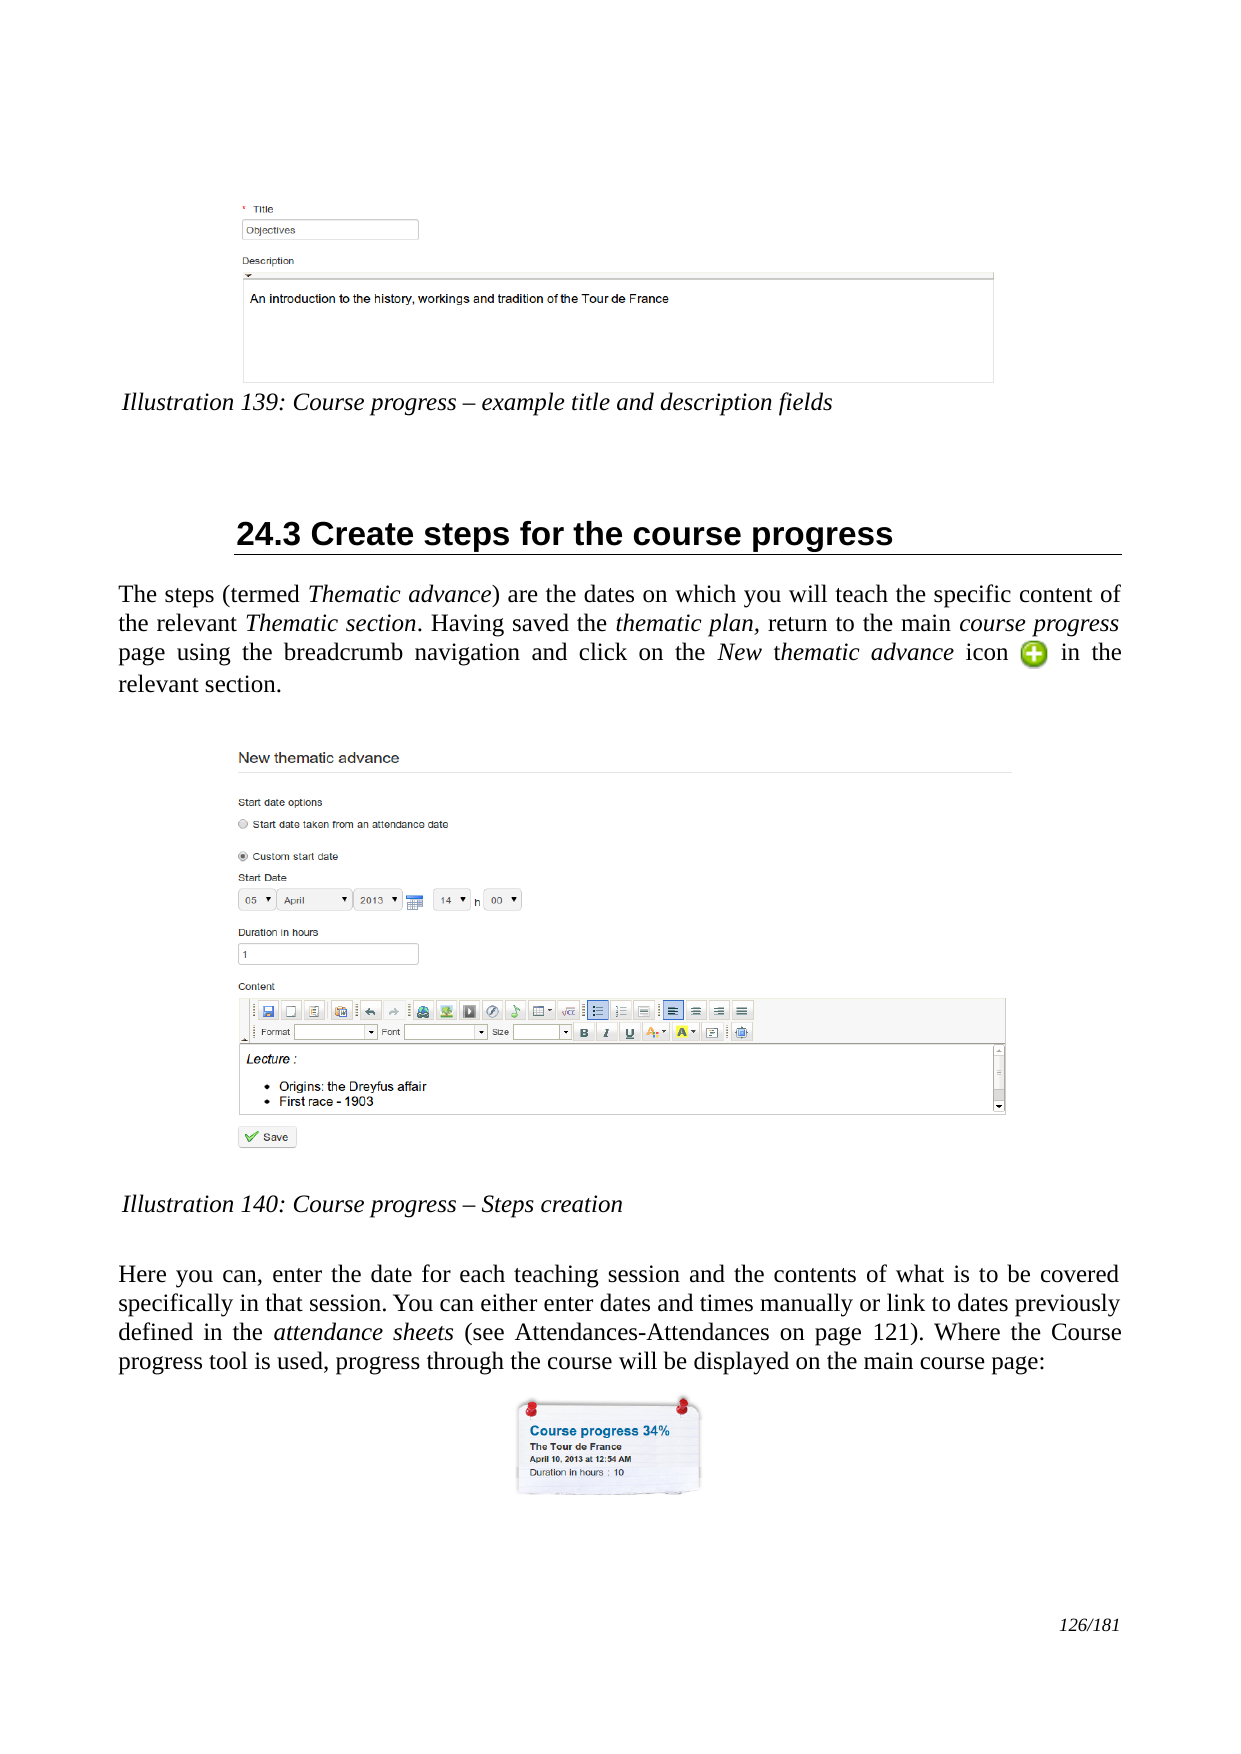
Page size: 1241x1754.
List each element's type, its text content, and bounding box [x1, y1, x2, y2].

picture [231, 747, 1013, 1156]
subtitle Create steps for the course progress [234, 514, 1122, 554]
picture [235, 201, 1005, 388]
text Illustration 139: Course progress – example title and description fields [122, 385, 1119, 416]
text Here you can, enter the date for each teaching session and the contents of what is to be covered specifically in that session. You can either enter dates and times manually or link to dates previously defined in the attendance sheets (see Attendances-Attendances on page 122). Where the Course progress tool is used, progress through the course will be displayed on the main course page: [118, 1259, 1122, 1374]
text Illustration 140: Course progress – Steps creation [122, 1189, 1122, 1218]
text The steps (termed Thematic advance) are the dates on which you will teach the specific content of the relevant Thematic section. Having saved the thematic plan, return to the main course progress page using the breadcrumb navigation and click on the New thematic advance icon in the relevant section. [118, 579, 1122, 697]
picture [515, 1393, 705, 1495]
picture [1019, 639, 1050, 669]
